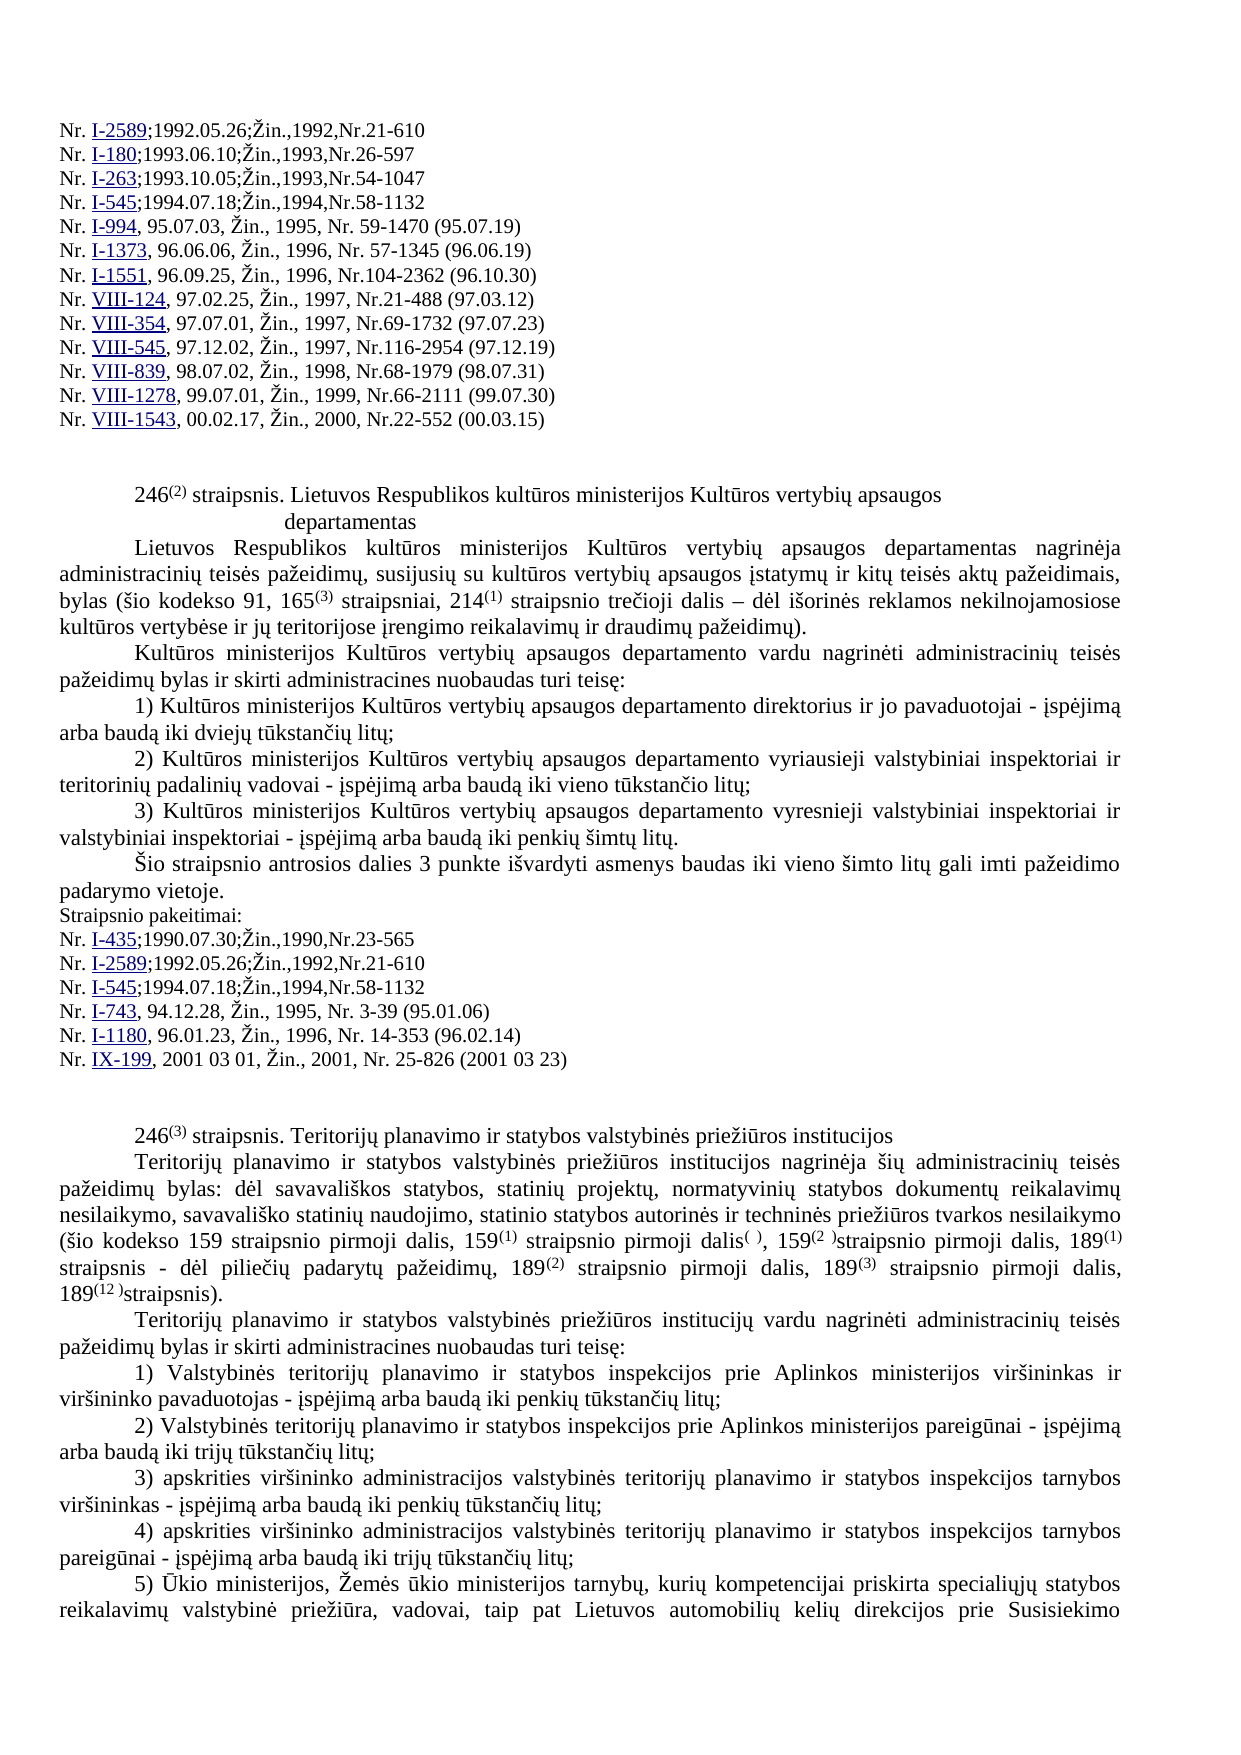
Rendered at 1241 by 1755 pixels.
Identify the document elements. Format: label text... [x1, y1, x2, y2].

text Teritorijų planavimo ir statybos valstybinės priežiūros institucijos nagrinėja šių administracinių teisės pažeidimų bylas: dėl savavališkos statybos, statinių projektų, normatyvinių statybos dokumentų reikalavimų nesilaikymo, savavališko statinių naudojimo, statinio statybos autorinės ir techninės priežiūros tvarkos nesilaikymo (šio kodekso 159 straipsnio pirmoji dalis, 159(1) straipsnio pirmoji dalis( ), 159(2 )straipsnio pirmoji dalis, 189(1) straipsnis - dėl piliečių padarytų pažeidimų, 189(2) straipsnio pirmoji dalis, 189(3) straipsnio pirmoji dalis, 189(12 )straipsnis). [59, 1148, 1122, 1306]
text Nr. VIII-545, 97.12.02, Žin., 1997, Nr.116-2954 (97.12.19) [59, 335, 1122, 359]
text 1) Kultūros ministerijos Kultūros vertybių apsaugos departamento direktorius ir jo pavaduotojai - įspėjimą arba baudą iki dviejų tūkstančių litų; [59, 692, 1122, 745]
text 1) Valstybinės teritorijų planavimo ir statybos inspekcijos prie Aplinkos ministerijos viršininkas ir viršininko pavaduotojas - įspėjimą arba baudą iki penkių tūkstančių litų; [59, 1359, 1122, 1412]
text 246(2) straipsnis. Lietuvos Respublikos kultūros ministerijos Kultūros vertybių apsaugos [59, 481, 1122, 508]
text Nr. VIII-124, 97.02.25, Žin., 1997, Nr.21-488 (97.03.12) [59, 287, 1122, 311]
text 5) Ūkio ministerijos, Žemės ūkio ministerijos tarnybų, kurių kompetencijai priskirta specialiųjų statybos reikalavimų valstybinė priežiūra, vadovai, taip pat Lietuvos automobilių kelių direkcijos prie Susisiekimo [59, 1570, 1122, 1623]
text Nr. I-180;1993.06.10;Žin.,1993,Nr.26-597 [59, 142, 1122, 166]
text Nr. I-2589;1992.05.26;Žin.,1992,Nr.21-610 [59, 951, 1122, 975]
text 3) Kultūros ministerijos Kultūros vertybių apsaugos departamento vyresnieji valstybiniai inspektoriai ir valstybiniai inspektoriai - įspėjimą arba baudą iki penkių šimtų litų. [59, 798, 1122, 850]
text Kultūros ministerijos Kultūros vertybių apsaugos departamento vardu nagrinėti administracinių teisės pažeidimų bylas ir skirti administracines nuobaudas turi teisę: [59, 639, 1122, 692]
text Nr. VIII-1278, 99.07.01, Žin., 1999, Nr.66-2111 (99.07.30) [59, 383, 1122, 407]
text Nr. VIII-839, 98.07.02, Žin., 1998, Nr.68-1979 (98.07.31) [59, 359, 1122, 383]
text Nr. I-545;1994.07.18;Žin.,1994,Nr.58-1132 [59, 190, 1122, 214]
text departamentas [209, 508, 1122, 534]
text Lietuvos Respublikos kultūros ministerijos Kultūros vertybių apsaugos departamentas nagrinėja administracinių teisės pažeidimų, susijusių su kultūros vertybių apsaugos įstatymų ir kitų teisės aktų pažeidimais, bylas (šio kodekso 91, 165(3) straipsniai, 214(1) straipsnio trečioji dalis – dėl išorinės reklamos nekilnojamosiose kultūros vertybėse ir jų teritorijose įrengimo reikalavimų ir draudimų pažeidimų). [59, 534, 1122, 639]
text Nr. VIII-1543, 00.02.17, Žin., 2000, Nr.22-552 (00.03.15) [59, 407, 1122, 431]
text Nr. IX-199, 2001 03 01, Žin., 2001, Nr. 25-826 (2001 03 23) [59, 1047, 1122, 1071]
text Nr. I-1551, 96.09.25, Žin., 1996, Nr.104-2362 (96.10.30) [59, 262, 1122, 287]
text 4) apskrities viršininko administracijos valstybinės teritorijų planavimo ir statybos inspekcijos tarnybos pareigūnai - įspėjimą arba baudą iki trijų tūkstančių litų; [59, 1517, 1122, 1570]
text Nr. I-1373, 96.06.06, Žin., 1996, Nr. 57-1345 (96.06.19) [59, 238, 1122, 262]
text Nr. I-1180, 96.01.23, Žin., 1996, Nr. 14-353 (96.02.14) [59, 1023, 1122, 1047]
text Nr. VIII-354, 97.07.01, Žin., 1997, Nr.69-1732 (97.07.23) [59, 311, 1122, 335]
text 2) Valstybinės teritorijų planavimo ir statybos inspekcijos prie Aplinkos ministerijos pareigūnai - įspėjimą arba baudą iki trijų tūkstančių litų; [59, 1412, 1122, 1464]
text Šio straipsnio antrosios dalies 3 punkte išvardyti asmenys baudas iki vieno šimto litų gali imti pažeidimo padarymo vietoje. [59, 850, 1122, 903]
text Nr. I-2589;1992.05.26;Žin.,1992,Nr.21-610 [59, 118, 1122, 142]
text Nr. I-743, 94.12.28, Žin., 1995, Nr. 3-39 (95.01.06) [59, 999, 1122, 1023]
text Nr. I-263;1993.10.05;Žin.,1993,Nr.54-1047 [59, 166, 1122, 190]
text 246(3) straipsnis. Teritorijų planavimo ir statybos valstybinės priežiūros institucijos [134, 1122, 1122, 1148]
text 3) apskrities viršininko administracijos valstybinės teritorijų planavimo ir statybos inspekcijos tarnybos viršininkas - įspėjimą arba baudą iki penkių tūkstančių litų; [59, 1464, 1122, 1517]
text Nr. I-994, 95.07.03, Žin., 1995, Nr. 59-1470 (95.07.19) [59, 214, 1122, 238]
text Nr. I-545;1994.07.18;Žin.,1994,Nr.58-1132 [59, 975, 1122, 999]
text Nr. I-435;1990.07.30;Žin.,1990,Nr.23-565 [59, 927, 1122, 951]
text Straipsnio pakeitimai: [59, 903, 1122, 927]
text Teritorijų planavimo ir statybos valstybinės priežiūros institucijų vardu nagrinėti administracinių teisės pažeidimų bylas ir skirti administracines nuobaudas turi teisę: [59, 1306, 1122, 1359]
text 2) Kultūros ministerijos Kultūros vertybių apsaugos departamento vyriausieji valstybiniai inspektoriai ir teritorinių padalinių vadovai - įspėjimą arba baudą iki vieno tūkstančio litų; [59, 745, 1122, 798]
